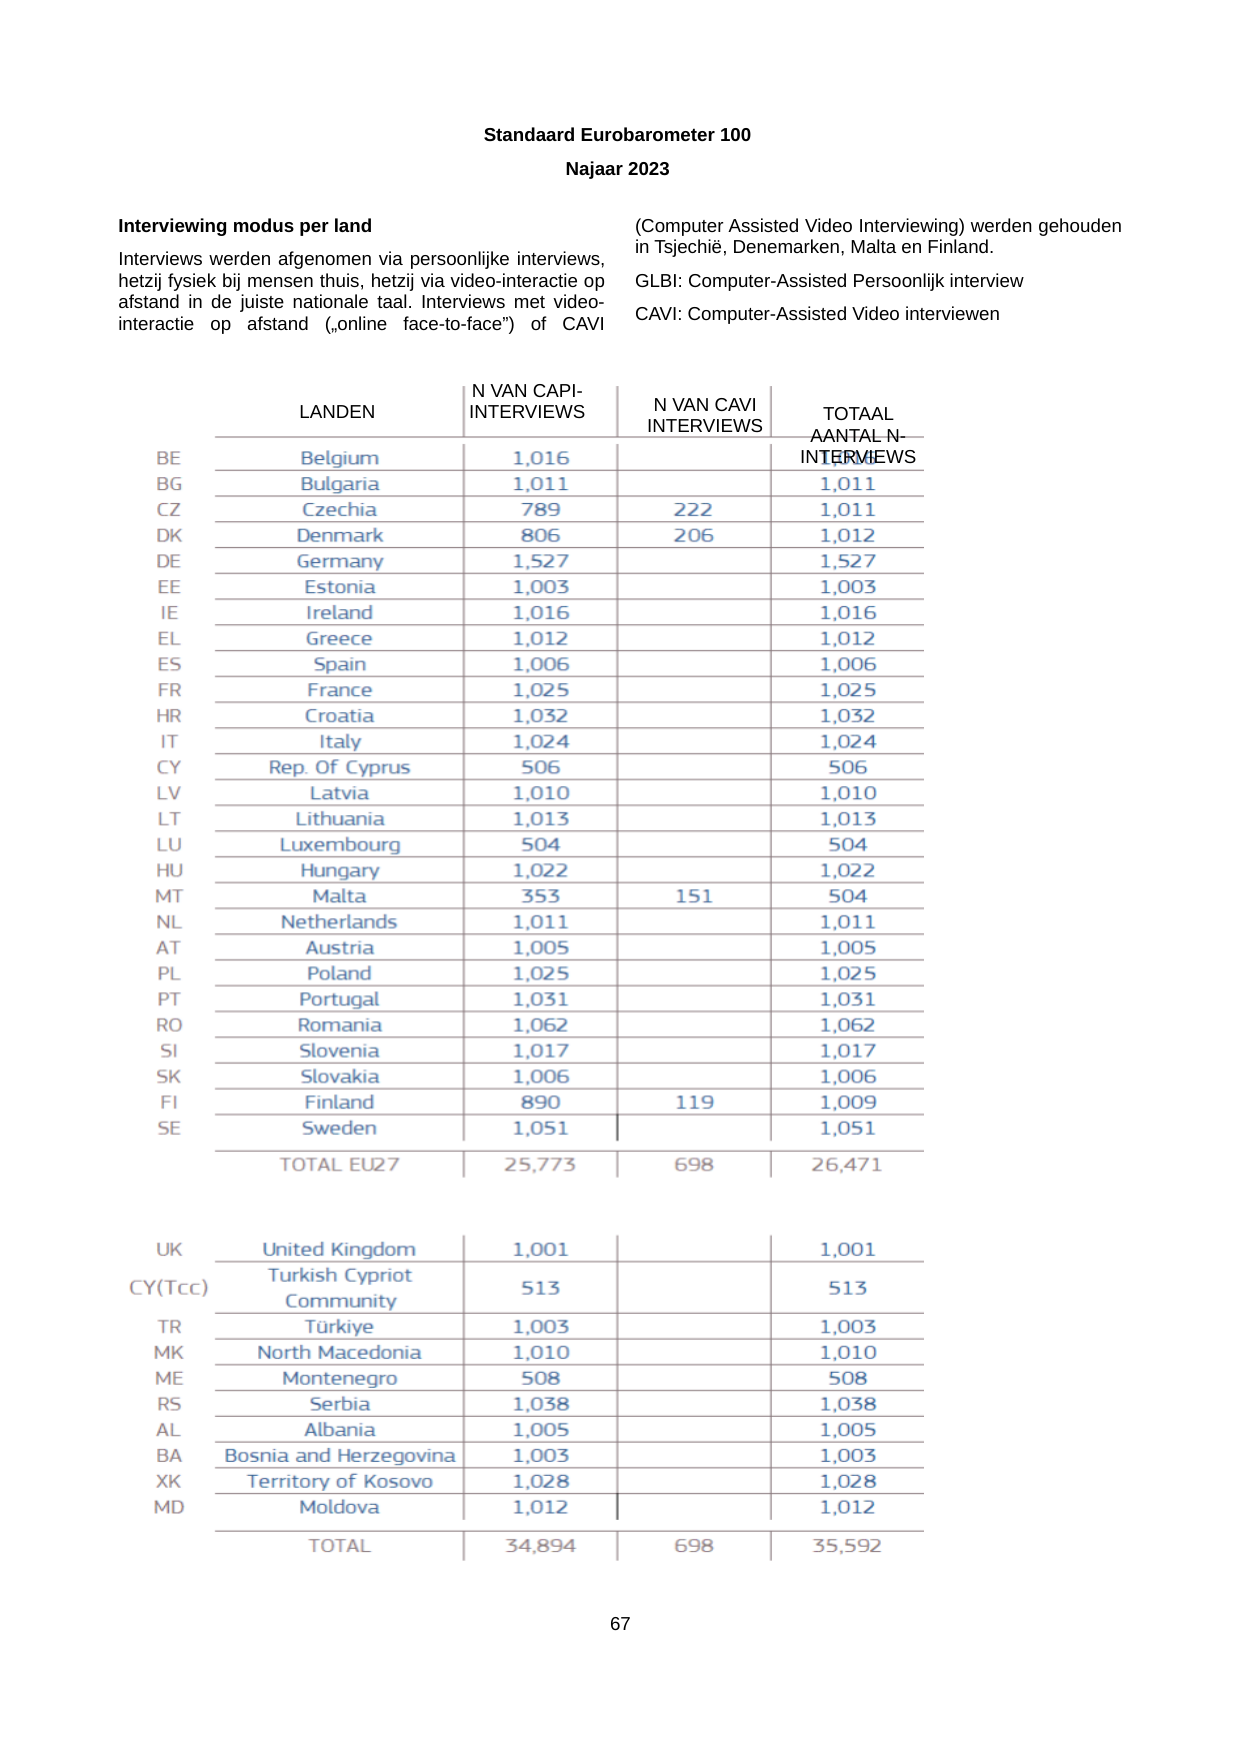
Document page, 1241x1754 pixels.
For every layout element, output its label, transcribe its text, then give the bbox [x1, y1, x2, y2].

picture [518, 385, 525, 395]
text Interviews werden afgenomen via persoonlijke interviews, hetzij fysiek bij mensen thuis, hetzij via video-interactie op afstand in de juiste nationale taal. Interviews met video-interactie op afstand („online face-to-face”) of CAVI [118, 248, 605, 334]
picture [126, 385, 924, 1565]
text Interviewing modus per land [118, 214, 605, 236]
picture [492, 385, 500, 395]
picture [475, 385, 482, 395]
text (Computer Assisted Video Interviewing) werden gehouden in Tsjechië, Denemarken, Malta en Finland. [635, 214, 1122, 258]
text CAVI: Computer-Assisted Video interviewen [635, 303, 1122, 324]
text GLBI: Computer-Assisted Persoonlijk interview [635, 269, 1122, 291]
